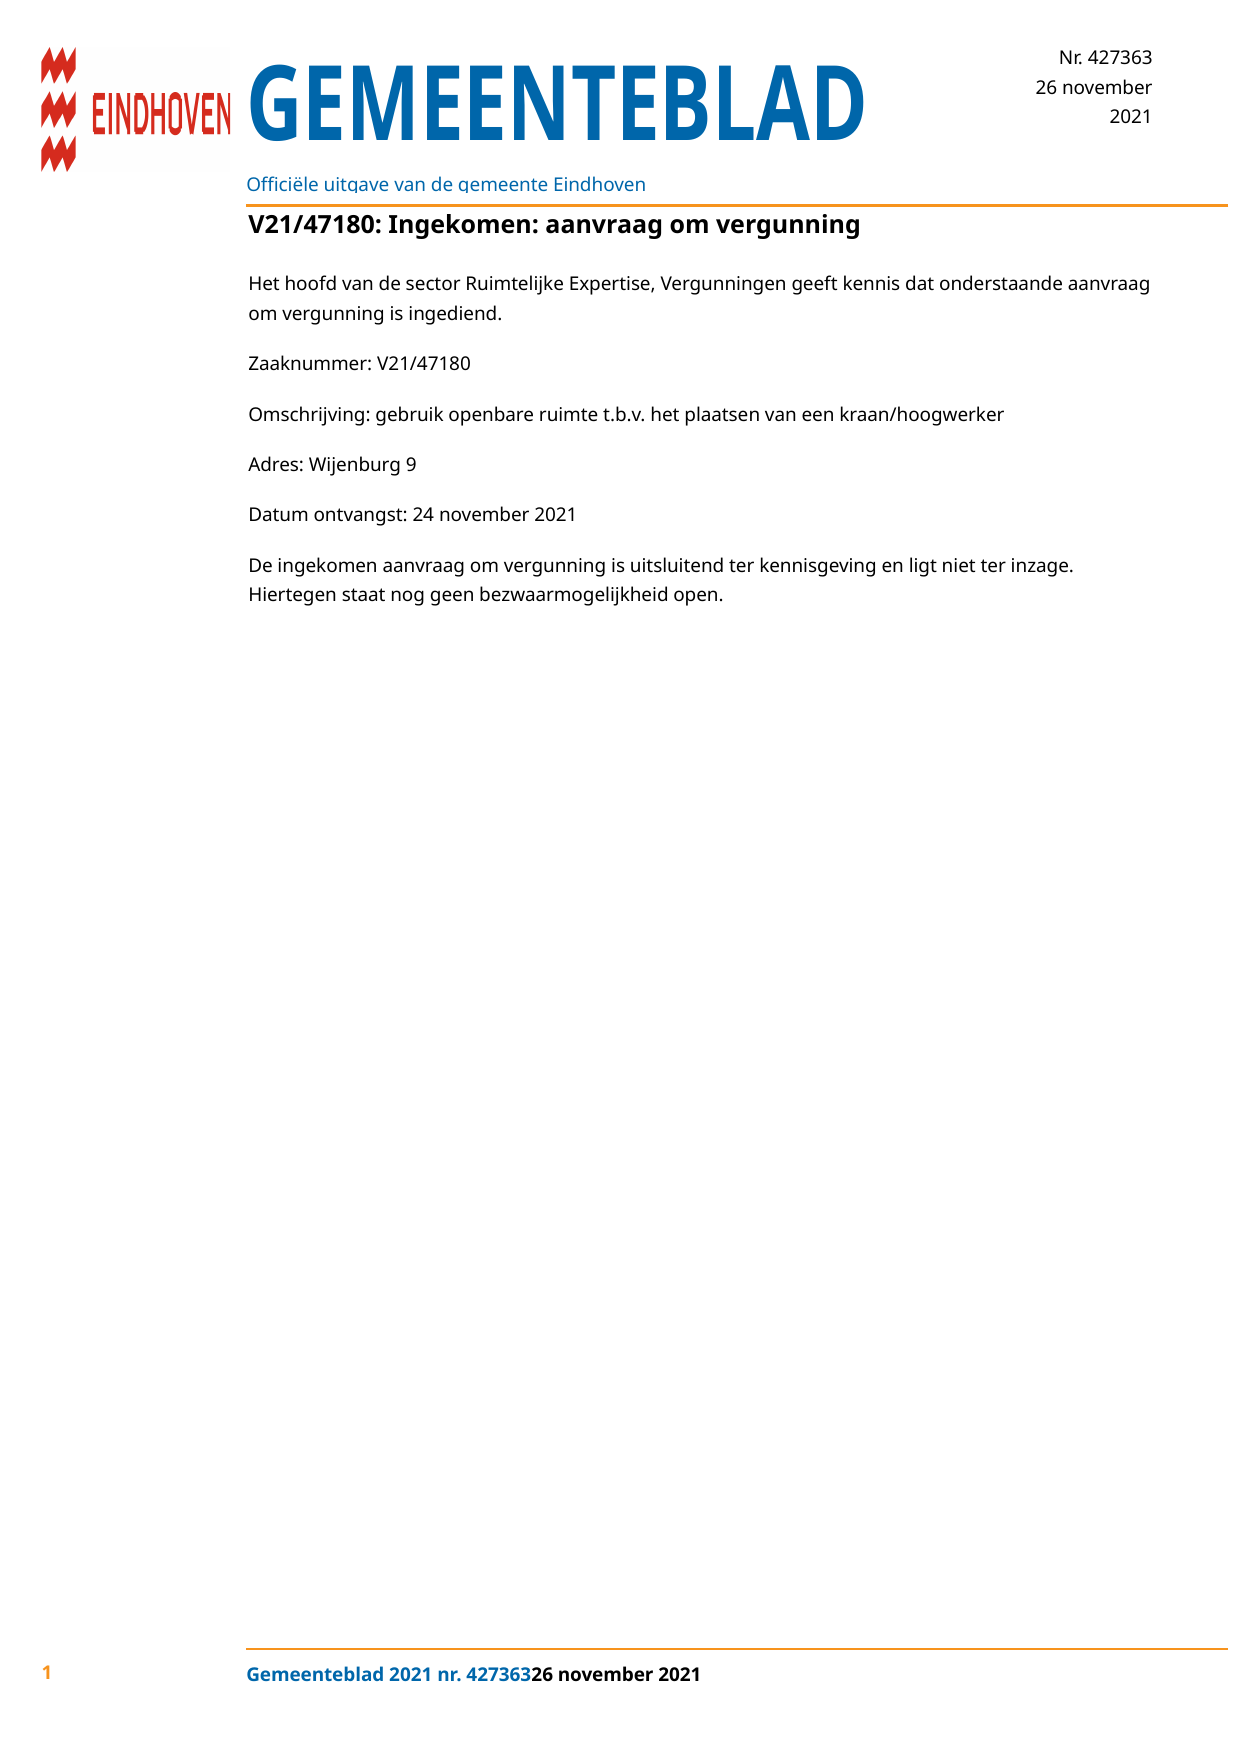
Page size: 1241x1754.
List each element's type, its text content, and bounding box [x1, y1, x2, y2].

text Het hoofd van de sector Ruimtelijke Expertise, Vergunningen geeft kennis dat onderstaande aanvraag om vergunning is ingediend. [248, 270, 1152, 326]
text De ingekomen aanvraag om vergunning is uitsluitend ter kennisgeving en ligt niet ter inzage. Hiertegen staat nog geen bezwaarmogelijkheid open. [248, 552, 1152, 607]
picture [41, 47, 231, 172]
text V21/47180: Ingekomen: aanvraag om vergunning [248, 207, 1152, 241]
text Omschrijving: gebruik openbare ruimte t.b.v. het plaatsen van een kraan/hoogwerker [248, 401, 1152, 426]
text Adres: Wijenburg 9 [248, 451, 1152, 477]
text Zaaknummer: V21/47180 [248, 350, 1152, 376]
text Datum ontvangst: 24 november 2021 [248, 502, 1152, 527]
